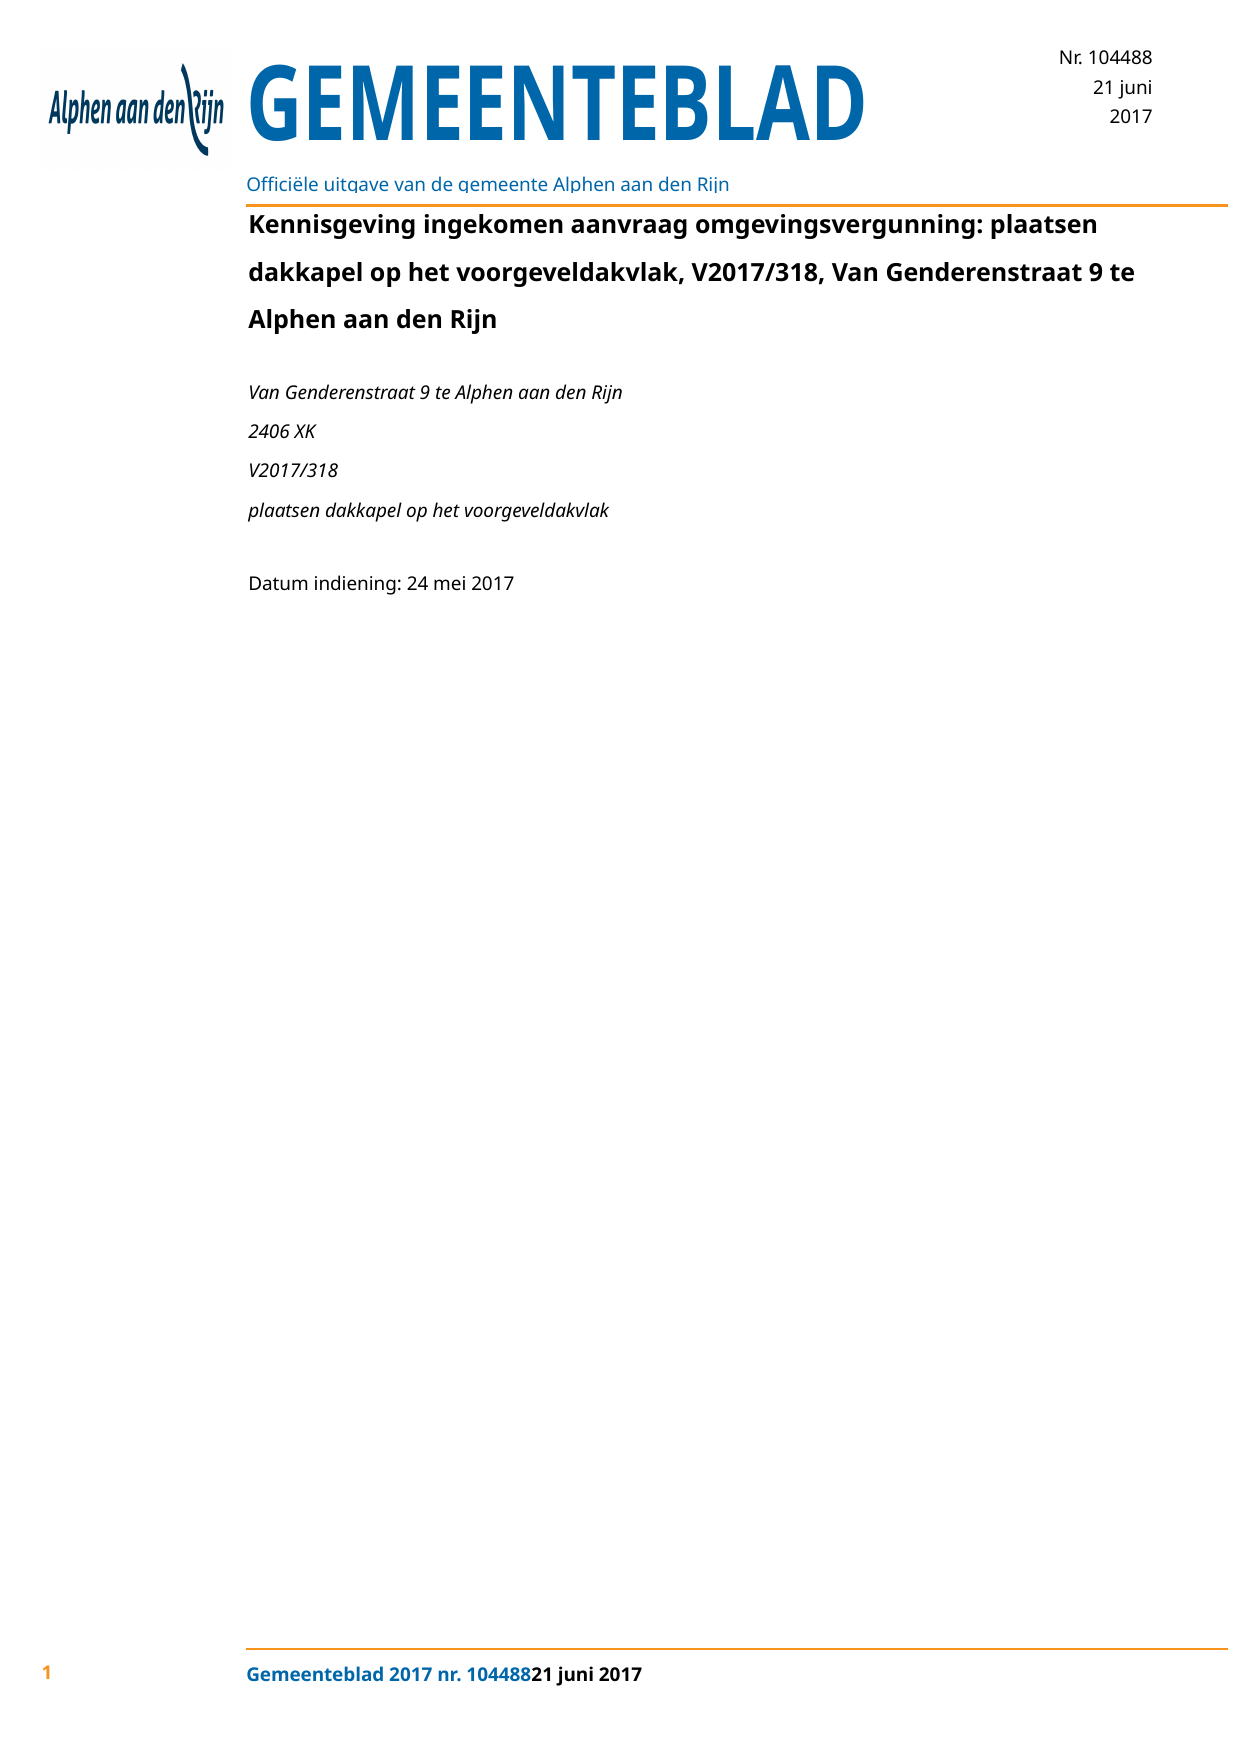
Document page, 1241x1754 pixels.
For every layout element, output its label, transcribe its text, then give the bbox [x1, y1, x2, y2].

picture [41, 47, 231, 172]
text Datum indiening: 24 mei 2017 [248, 570, 1152, 596]
text V2017/318 [248, 458, 1152, 483]
text Kennisgeving ingekomen aanvraag omgevingsvergunning: plaatsen dakkapel op het voorgeveldakvlak, V2017/318, Van Genderenstraat 9 te Alphen aan den Rijn [248, 207, 1152, 336]
text plaatsen dakkapel op het voorgeveldakvlak [248, 497, 1152, 523]
text Van Genderenstraat 9 te Alphen aan den Rijn [248, 379, 1152, 405]
text 2406 XK [248, 418, 1152, 444]
